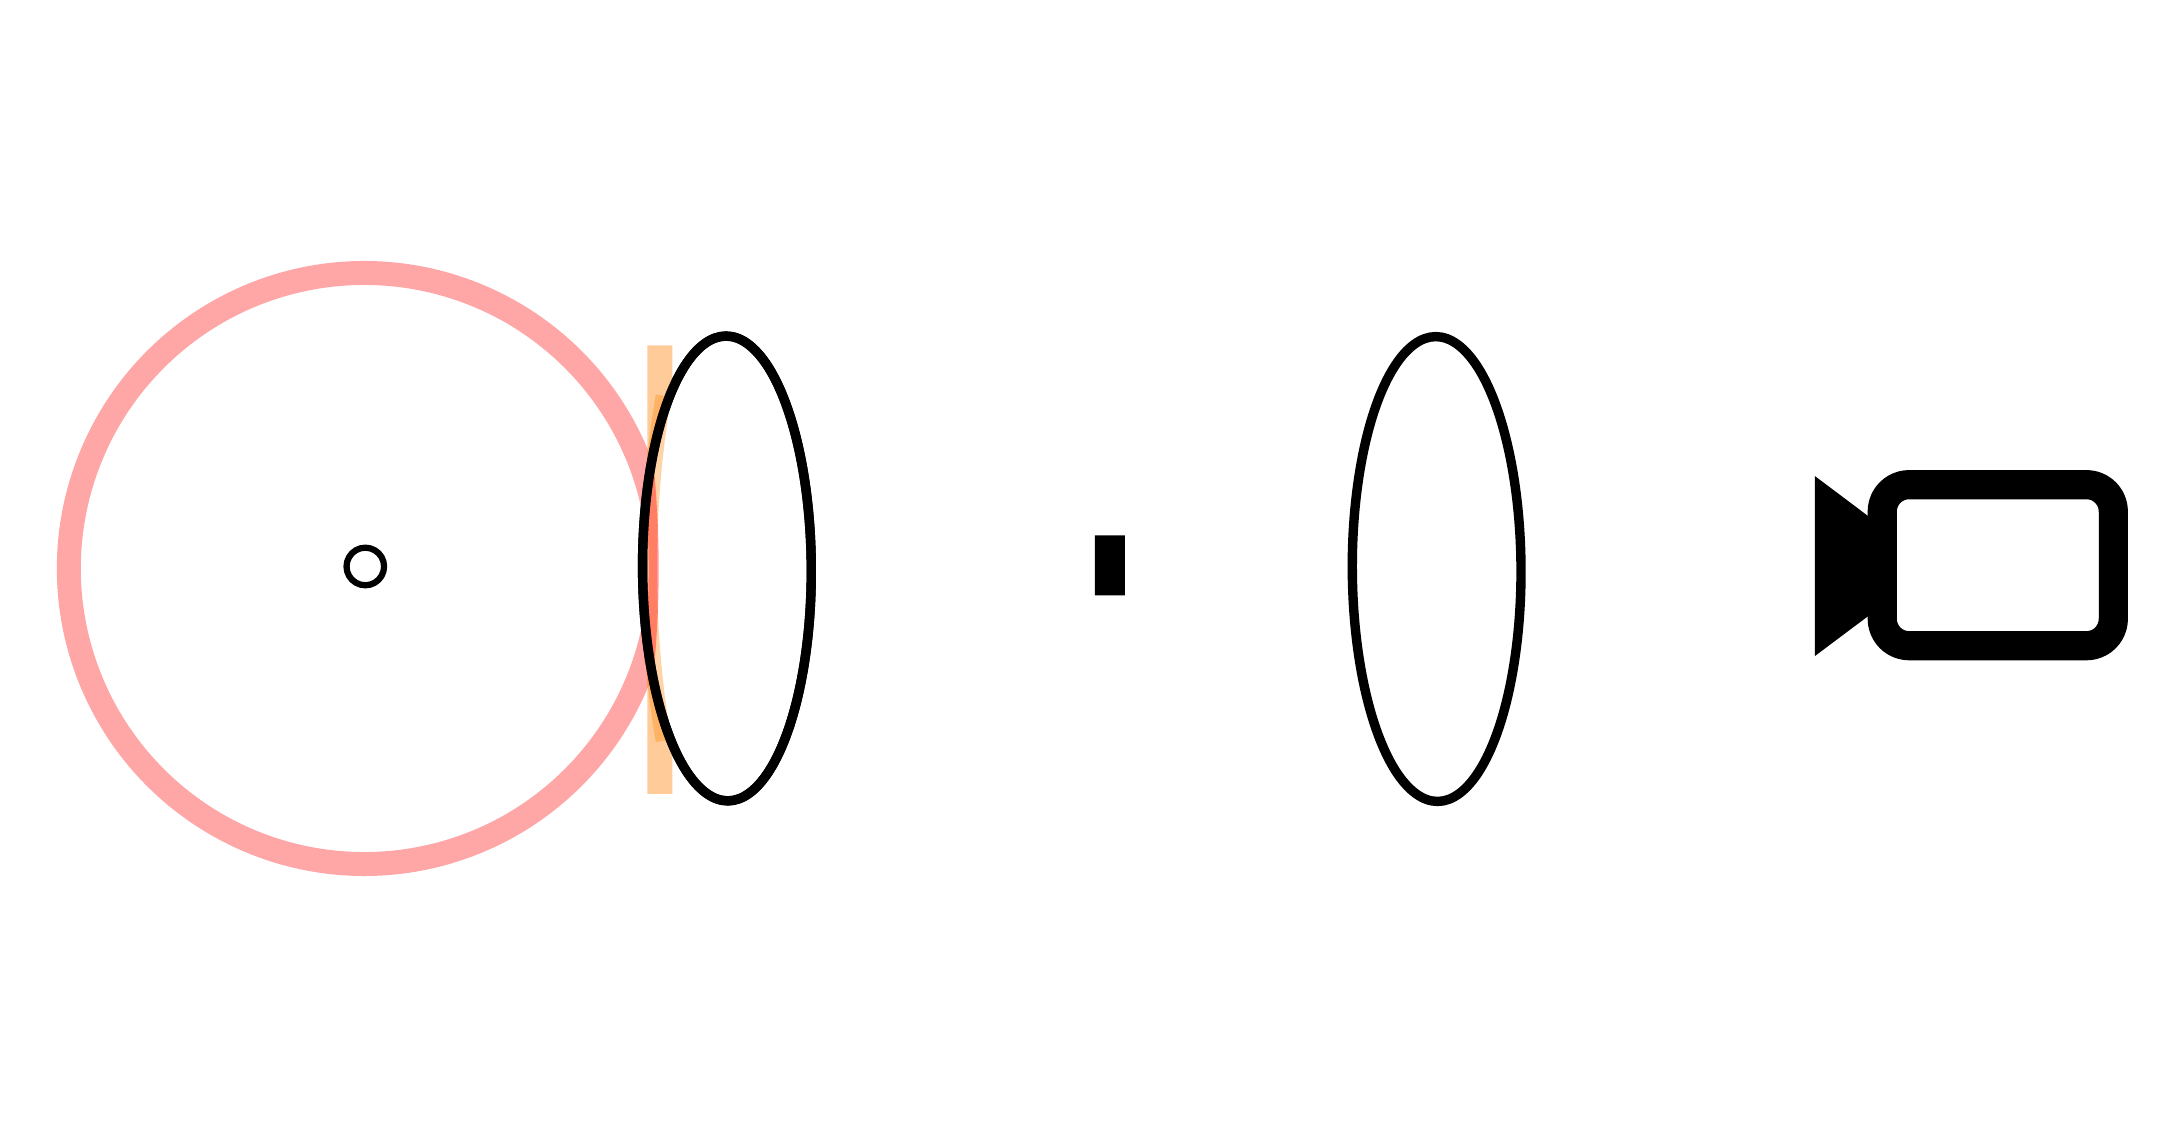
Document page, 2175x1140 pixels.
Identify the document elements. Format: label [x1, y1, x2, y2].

text_box [56, 260, 665, 877]
text_box [1094, 535, 1125, 596]
text_box [1882, 484, 2114, 646]
text_box [648, 341, 806, 796]
text_box [1352, 336, 1522, 802]
text_box [1814, 476, 1875, 657]
